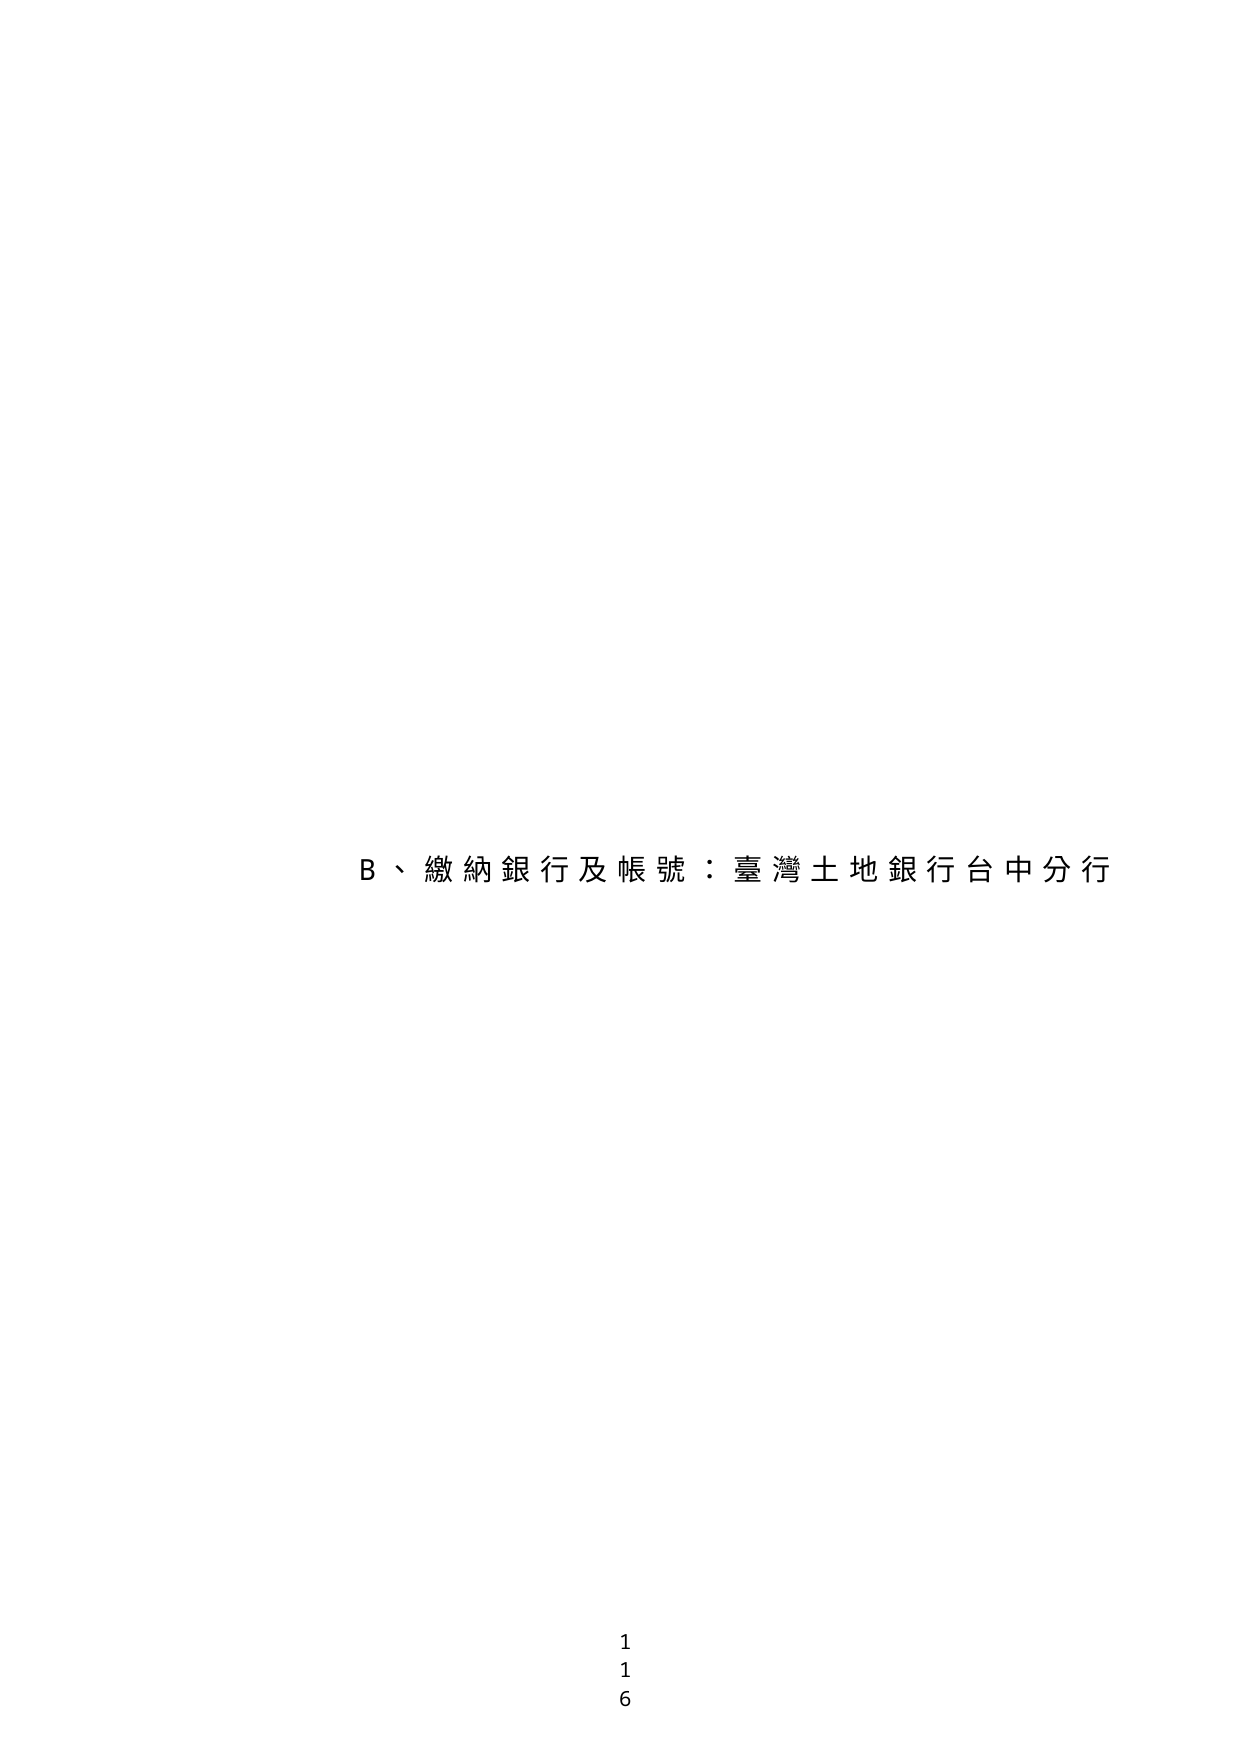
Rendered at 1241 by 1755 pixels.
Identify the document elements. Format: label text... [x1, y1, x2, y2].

text B、繳納銀行及帳號：臺灣土地銀行台中分行 [278, 826, 1110, 889]
